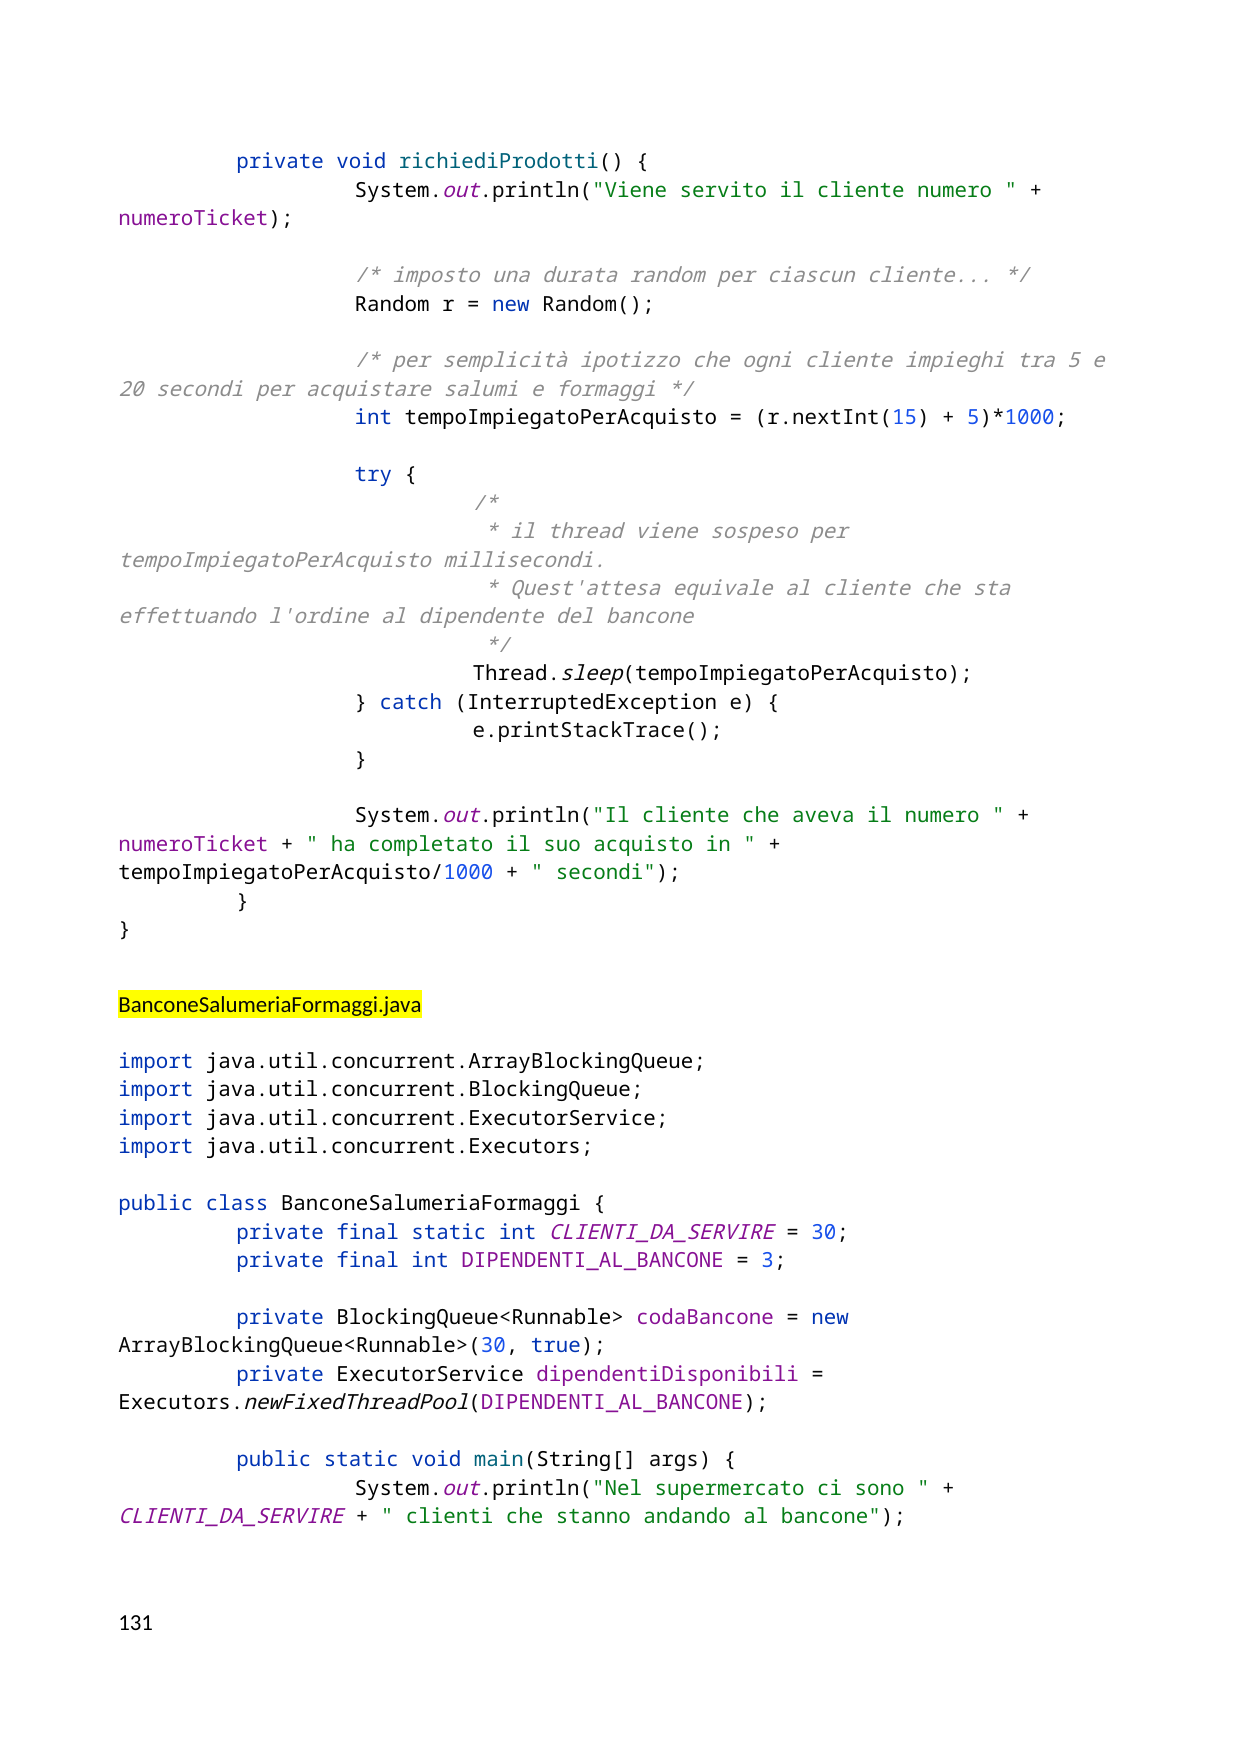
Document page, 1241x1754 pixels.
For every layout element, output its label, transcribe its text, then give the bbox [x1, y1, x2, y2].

text BanconeSalumeriaFormaggi.java [118, 990, 1122, 1018]
text import java.util.concurrent.ArrayBlockingQueue; import java.util.concurrent.BlockingQueue; import java.util.concurrent.ExecutorService; import java.util.concurrent.Executors; public class BanconeSalumeriaFormaggi { private final static int CLIENTI_DA_SERVIRE = 30; private final int DIPENDENTI_AL_BANCONE = 3; private BlockingQueue<Runnable> codaBancone = new ArrayBlockingQueue<Runnable>(30, true); private ExecutorService dipendentiDisponibili = Executors.newFixedThreadPool(DIPENDENTI_AL_BANCONE); public static void main(String[] args) { System.out.println("Nel supermercato ci sono " + CLIENTI_DA_SERVIRE + " clienti che stanno andando al bancone"); [118, 1046, 1122, 1558]
text private void richiediProdotti() { System.out.println("Viene servito il cliente numero " + numeroTicket); /* imposto una durata random per ciascun cliente... */ Random r = new Random(); /* per semplicità ipotizzo che ogni cliente impieghi tra 5 e 20 secondi per acquistare salumi e formaggi */ int tempoImpiegatoPerAcquisto = (r.nextInt(15) + 5)*1000; try { /* * il thread viene sospeso per tempoImpiegatoPerAcquisto millisecondi. * Quest'attesa equivale al cliente che sta effettuando l'ordine al dipendente del bancone */ Thread.sleep(tempoImpiegatoPerAcquisto); } catch (InterruptedException e) { e.printStackTrace(); } System.out.println("Il cliente che aveva il numero " + numeroTicket + " ha completato il suo acquisto in " + tempoImpiegatoPerAcquisto/1000 + " secondi"); } } [118, 118, 1122, 943]
